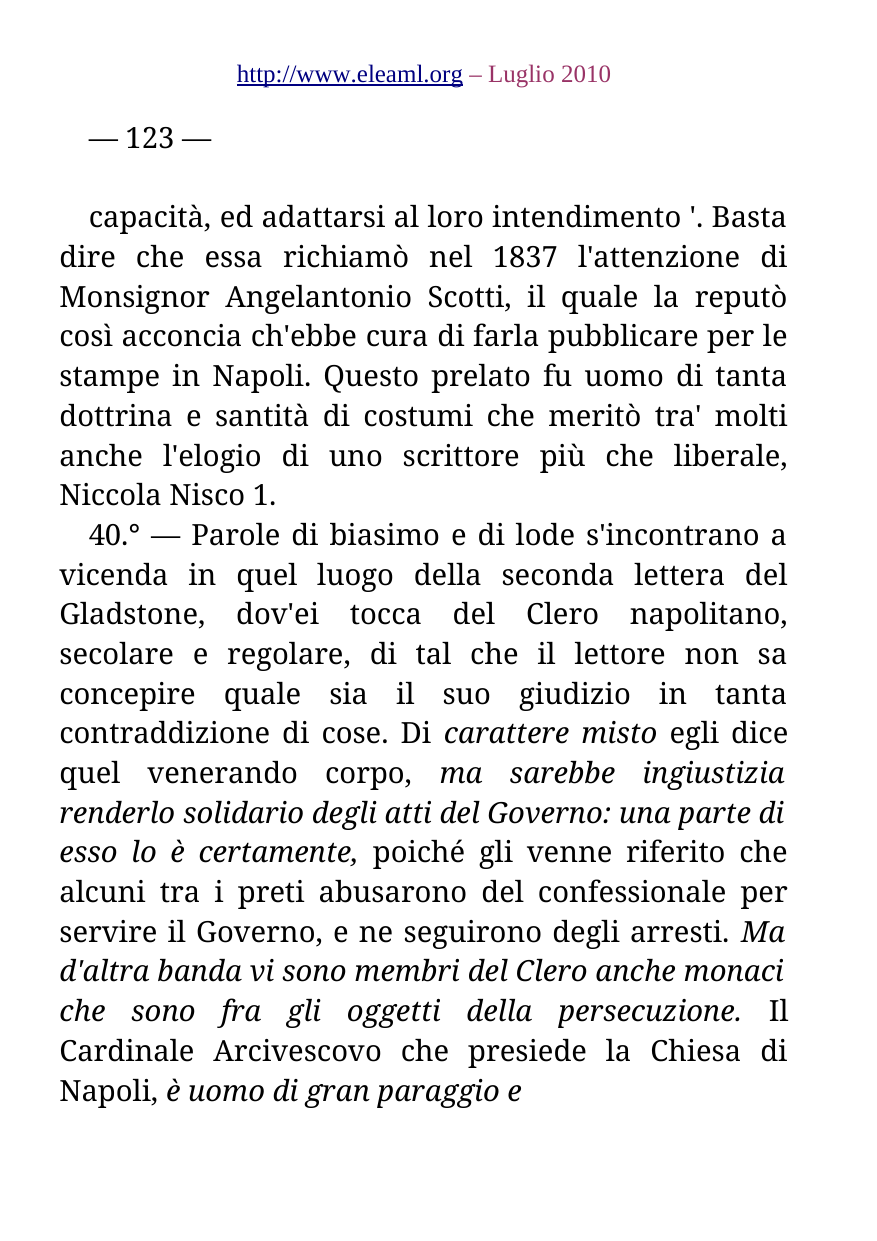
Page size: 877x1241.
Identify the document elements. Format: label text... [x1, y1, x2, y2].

text 40.° — Parole di biasimo e di lode s'incontrano a vicenda in quel luogo della seconda lettera del Gladstone, dov'ei tocca del Clero napolitano, secolare e regolare, di tal che il lettore non sa concepire quale sia il suo giudizio in tanta contraddizione di cose. Di carattere misto egli dice quel venerando corpo, ma sarebbe ingiustizia renderlo solidario degli atti del Governo: una parte di esso lo è certamente, poiché gli venne riferito che alcuni tra i preti abusarono del confessionale per servire il Governo, e ne seguirono degli arresti. Ma d'altra banda vi sono membri del Clero anche monaci che sono fra gli oggetti della persecuzione. Il Cardinale Arcivescovo che presiede la Chiesa di Napoli, è uomo di gran paraggio e [59, 514, 788, 1109]
text capacità, ed adattarsi al loro intendimento '. Basta dire che essa richiamò nel 1837 l'attenzione di Monsignor Angelantonio Scotti, il quale la reputò così acconcia ch'ebbe cura di farla pubblicare per le stampe in Napoli. Questo prelato fu uomo di tanta dottrina e santità di costumi che meritò tra' molti anche l'elogio di uno scrittore più che liberale, Niccola Nisco 1. [59, 197, 788, 514]
text — 123 — [59, 117, 788, 157]
